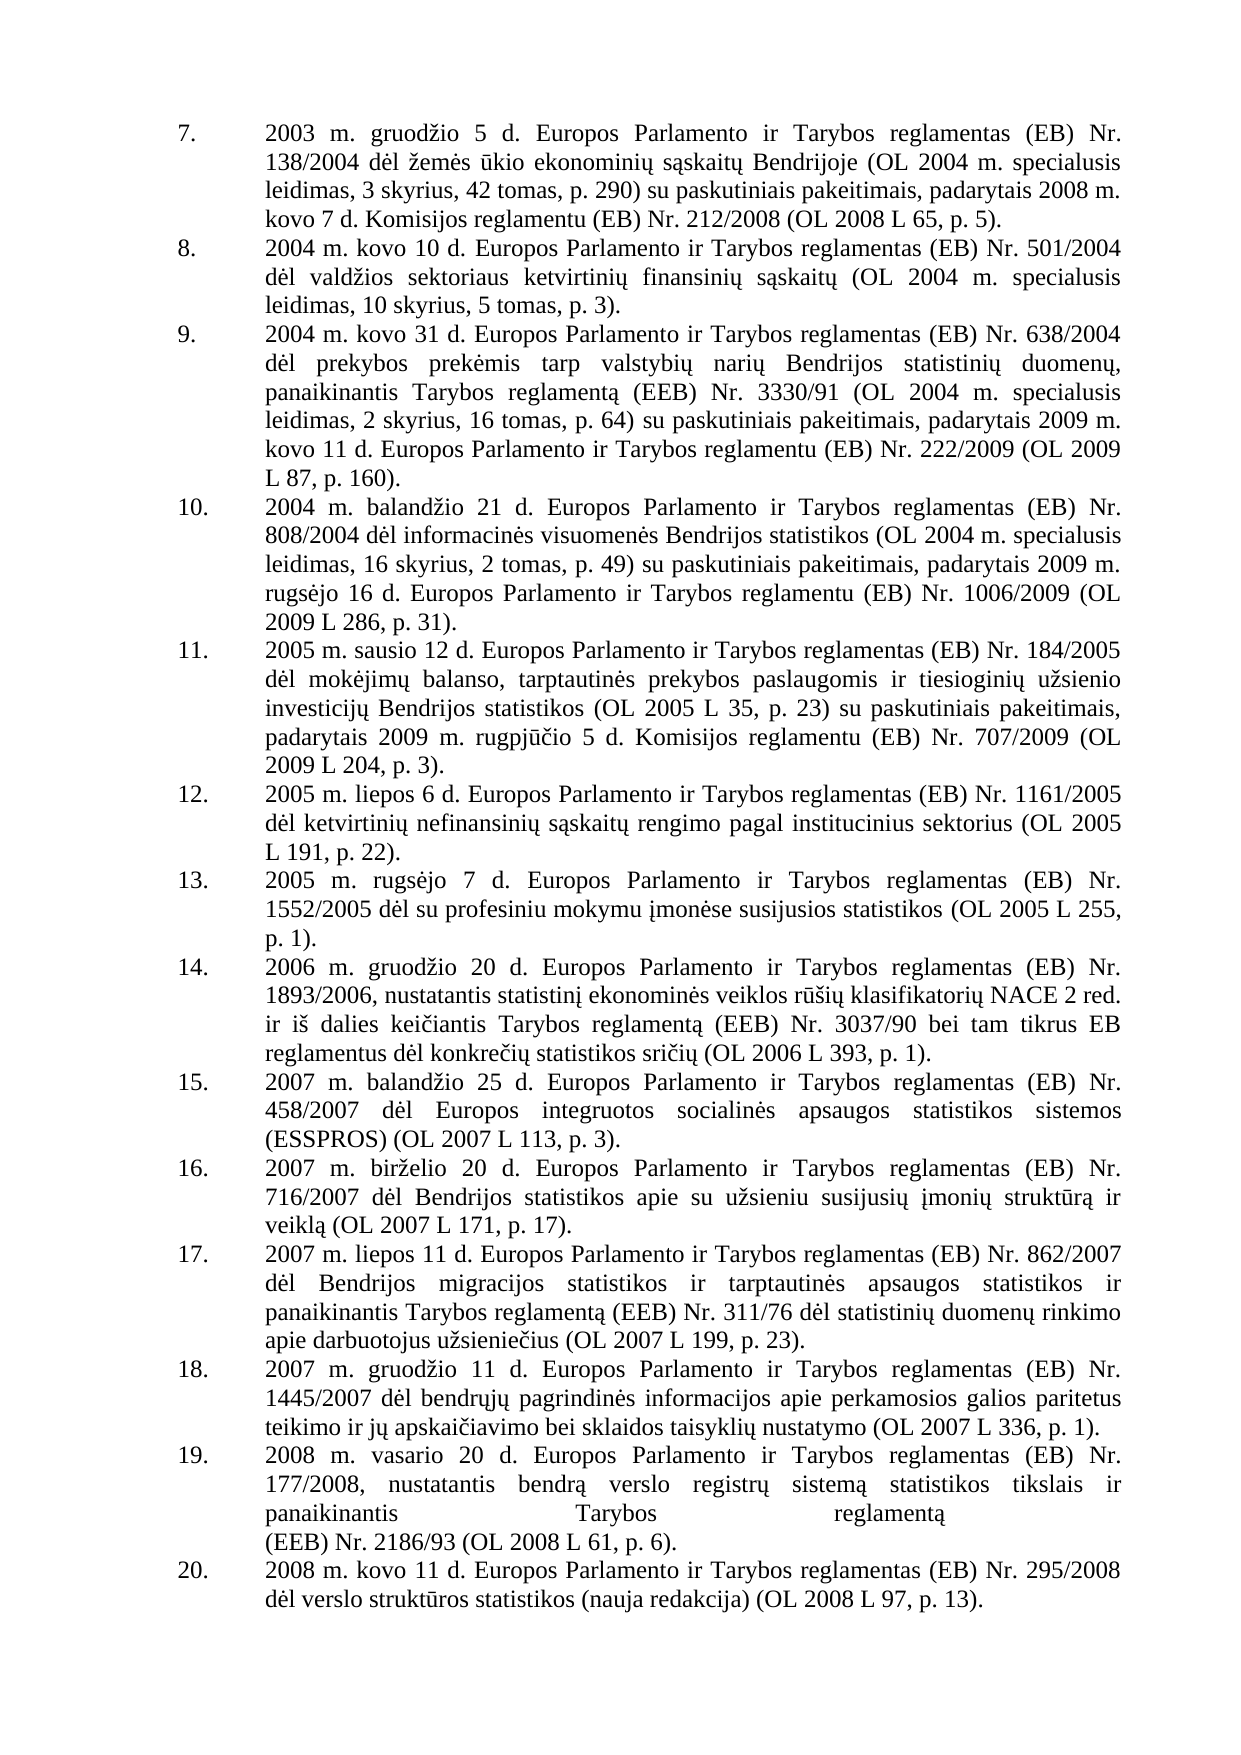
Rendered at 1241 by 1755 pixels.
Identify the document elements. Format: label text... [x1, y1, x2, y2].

text 17. 2007 m. liepos 11 d. Europos Parlamento ir Tarybos reglamentas (EB) Nr. 862/2007 dėl Bendrijos migracijos statistikos ir tarptautinės apsaugos statistikos ir panaikinantis Tarybos reglamentą (EEB) Nr. 311/76 dėl statistinių duomenų rinkimo apie darbuotojus užsieniečius (OL 2007 L 199, p. 23). [177, 1239, 1122, 1354]
text 12. 2005 m. liepos 6 d. Europos Parlamento ir Tarybos reglamentas (EB) Nr. 1161/2005 dėl ketvirtinių nefinansinių sąskaitų rengimo pagal institucinius sektorius (OL 2005 L 191, p. 22). [177, 779, 1122, 866]
text 19. 2008 m. vasario 20 d. Europos Parlamento ir Tarybos reglamentas (EB) Nr. 177/2008, nustatantis bendrą verslo registrų sistemą statistikos tikslais ir panaikinantis Tarybos reglamentą (EEB) Nr. 2186/93 (OL 2008 L 61, p. 6). [177, 1441, 1122, 1556]
text 18. 2007 m. gruodžio 11 d. Europos Parlamento ir Tarybos reglamentas (EB) Nr. 1445/2007 dėl bendrųjų pagrindinės informacijos apie perkamosios galios paritetus teikimo ir jų apskaičiavimo bei sklaidos taisyklių nustatymo (OL 2007 L 336, p. 1). [177, 1354, 1122, 1441]
text 16. 2007 m. birželio 20 d. Europos Parlamento ir Tarybos reglamentas (EB) Nr. 716/2007 dėl Bendrijos statistikos apie su užsieniu susijusių įmonių struktūrą ir veiklą (OL 2007 L 171, p. 17). [177, 1153, 1122, 1239]
text 14. 2006 m. gruodžio 20 d. Europos Parlamento ir Tarybos reglamentas (EB) Nr. 1893/2006, nustatantis statistinį ekonominės veiklos rūšių klasifikatorių NACE 2 red. ir iš dalies keičiantis Tarybos reglamentą (EEB) Nr. 3037/90 bei tam tikrus EB reglamentus dėl konkrečių statistikos sričių (OL 2006 L 393, p. 1). [177, 952, 1122, 1067]
text 15. 2007 m. balandžio 25 d. Europos Parlamento ir Tarybos reglamentas (EB) Nr. 458/2007 dėl Europos integruotos socialinės apsaugos statistikos sistemos (ESSPROS) (OL 2007 L 113, p. 3). [177, 1067, 1122, 1153]
text 11. 2005 m. sausio 12 d. Europos Parlamento ir Tarybos reglamentas (EB) Nr. 184/2005 dėl mokėjimų balanso, tarptautinės prekybos paslaugomis ir tiesioginių užsienio investicijų Bendrijos statistikos (OL 2005 L 35, p. 23) su paskutiniais pakeitimais, padarytais 2009 m. rugpjūčio 5 d. Komisijos reglamentu (EB) Nr. 707/2009 (OL 2009 L 204, p. 3). [177, 636, 1122, 779]
text 8. 2004 m. kovo 10 d. Europos Parlamento ir Tarybos reglamentas (EB) Nr. 501/2004 dėl valdžios sektoriaus ketvirtinių finansinių sąskaitų (OL 2004 m. specialusis leidimas, 10 skyrius, 5 tomas, p. 3). [177, 233, 1122, 319]
text 9. 2004 m. kovo 31 d. Europos Parlamento ir Tarybos reglamentas (EB) Nr. 638/2004 dėl prekybos prekėmis tarp valstybių narių Bendrijos statistinių duomenų, panaikinantis Tarybos reglamentą (EEB) Nr. 3330/91 (OL 2004 m. specialusis leidimas, 2 skyrius, 16 tomas, p. 64) su paskutiniais pakeitimais, padarytais 2009 m. kovo 11 d. Europos Parlamento ir Tarybos reglamentu (EB) Nr. 222/2009 (OL 2009 L 87, p. 160). [177, 319, 1122, 492]
text 13. 2005 m. rugsėjo 7 d. Europos Parlamento ir Tarybos reglamentas (EB) Nr. 1552/2005 dėl su profesiniu mokymu įmonėse susijusios statistikos (OL 2005 L 255, p. 1). [177, 866, 1122, 952]
text 7. 2003 m. gruodžio 5 d. Europos Parlamento ir Tarybos reglamentas (EB) Nr. 138/2004 dėl žemės ūkio ekonominių sąskaitų Bendrijoje (OL 2004 m. specialusis leidimas, 3 skyrius, 42 tomas, p. 290) su paskutiniais pakeitimais, padarytais 2008 m. kovo 7 d. Komisijos reglamentu (EB) Nr. 212/2008 (OL 2008 L 65, p. 5). [177, 118, 1122, 233]
text 10. 2004 m. balandžio 21 d. Europos Parlamento ir Tarybos reglamentas (EB) Nr. 808/2004 dėl informacinės visuomenės Bendrijos statistikos (OL 2004 m. specialusis leidimas, 16 skyrius, 2 tomas, p. 49) su paskutiniais pakeitimais, padarytais 2009 m. rugsėjo 16 d. Europos Parlamento ir Tarybos reglamentu (EB) Nr. 1006/2009 (OL 2009 L 286, p. 31). [177, 492, 1122, 636]
text 20. 2008 m. kovo 11 d. Europos Parlamento ir Tarybos reglamentas (EB) Nr. 295/2008 dėl verslo struktūros statistikos (nauja redakcija) (OL 2008 L 97, p. 13). [177, 1556, 1122, 1613]
